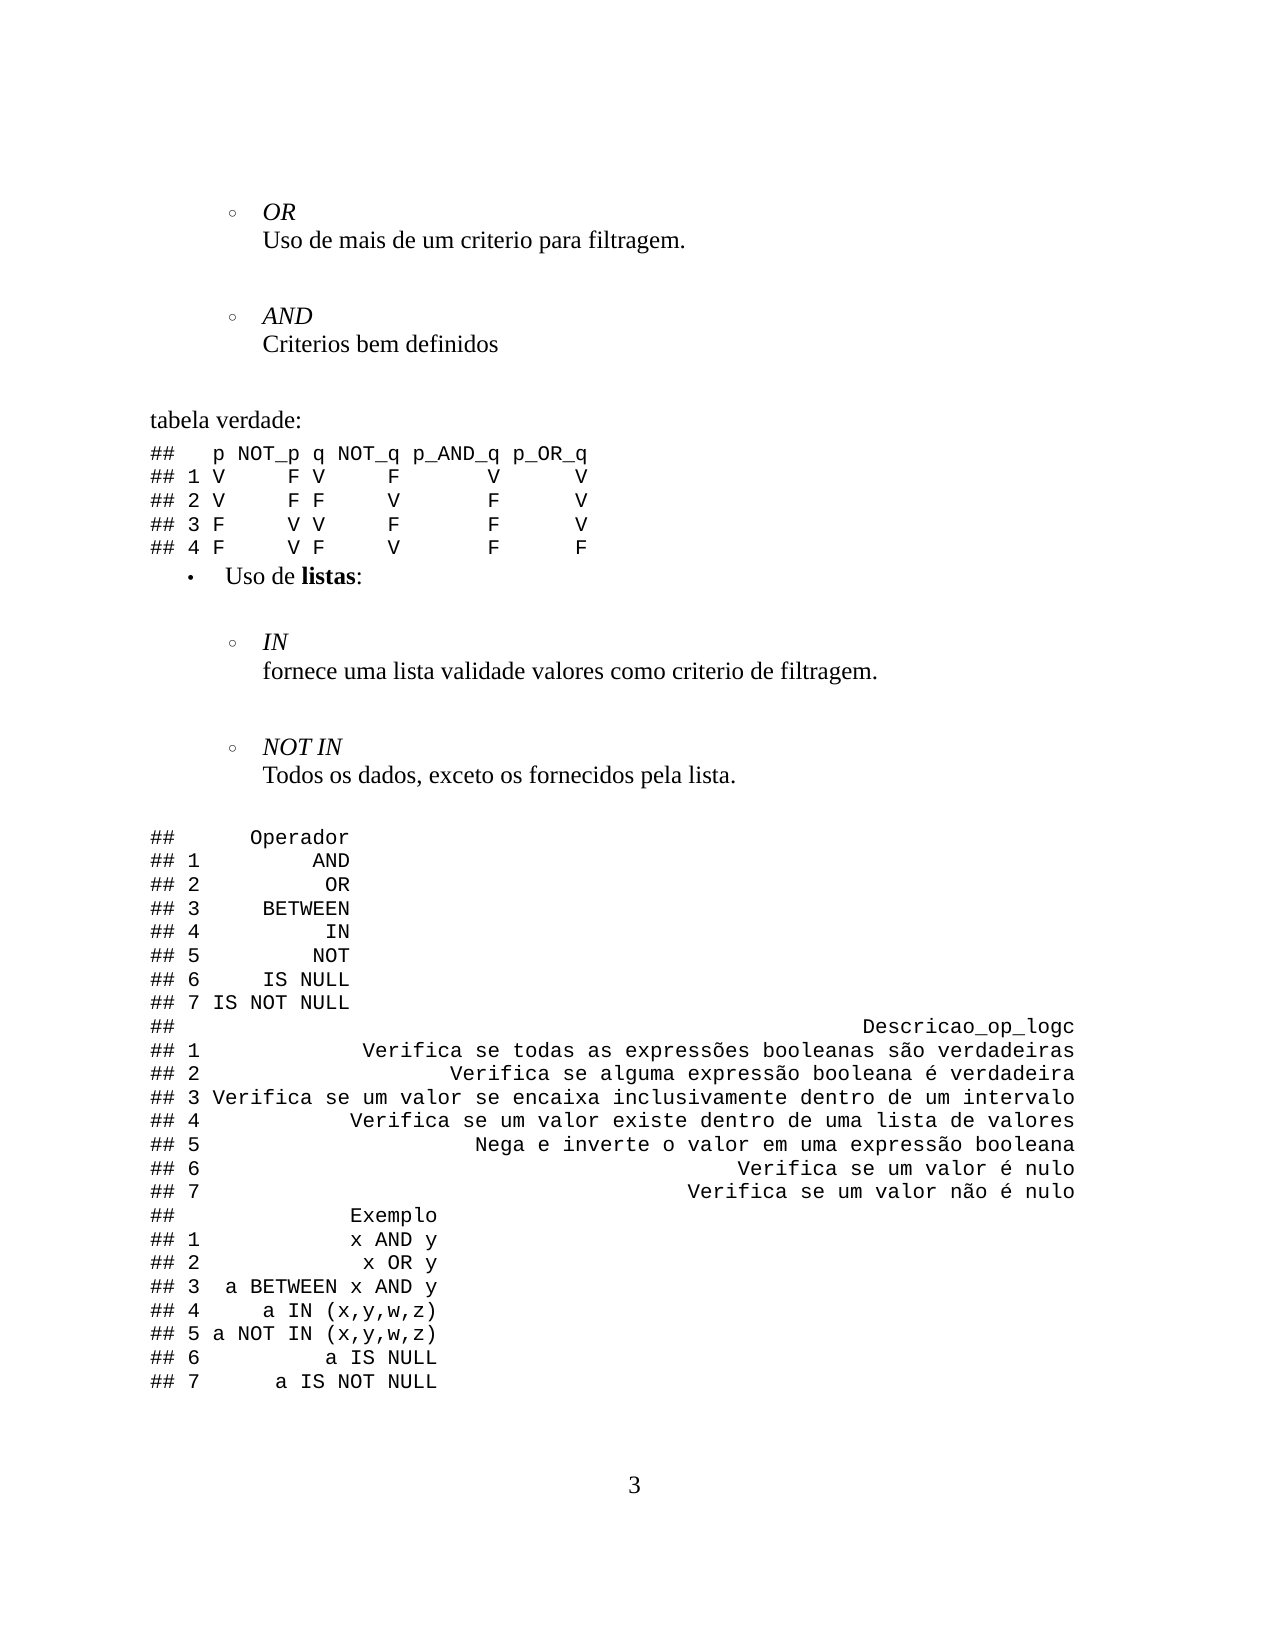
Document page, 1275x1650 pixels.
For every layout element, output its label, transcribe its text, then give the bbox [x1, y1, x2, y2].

text ## Exemplo [150, 1205, 1125, 1229]
text ## 4 a IN (x,y,w,z) [150, 1300, 1125, 1323]
text tabela verdade: [150, 405, 1125, 434]
text ## 5 Nega e inverte o valor em uma expressão booleana [150, 1134, 1125, 1158]
text ## Descricao_op_logc [150, 1016, 1125, 1039]
text ## 3 a BETWEEN x AND y [150, 1276, 1125, 1300]
text ## 7 IS NOT NULL [150, 992, 1125, 1016]
list OR Uso de mais de um criterio para filtragem. [225, 197, 1125, 283]
text ## 2 OR [150, 874, 1125, 898]
text ## 4 Verifica se um valor existe dentro de uma lista de valores [150, 1111, 1125, 1134]
text ## 1 x AND y [150, 1229, 1125, 1252]
text ## 1 Verifica se todas as expressões booleanas são verdadeiras [150, 1039, 1125, 1063]
list [187, 150, 1125, 179]
list IN fornece uma lista validade valores como criterio de filtragem. [225, 627, 1125, 714]
text ## 5 a NOT IN (x,y,w,z) [150, 1323, 1125, 1347]
text ## 3 BETWEEN [150, 898, 1125, 921]
text ## 6 IS NULL [150, 969, 1125, 992]
text ## 3 F V V F F V [150, 514, 1125, 537]
text ## 2 V F F V F V [150, 490, 1125, 514]
text ## Operador [150, 827, 1125, 850]
text ## p NOT_p q NOT_q p_AND_q p_OR_q [150, 443, 1125, 466]
text ## 7 a IS NOT NULL [150, 1371, 1125, 1394]
list NOT IN Todos os dados, exceto os fornecidos pela lista. [225, 732, 1125, 818]
text ## 6 Verifica se um valor é nulo [150, 1158, 1125, 1181]
text ## 3 Verifica se um valor se encaixa inclusivamente dentro de um intervalo [150, 1087, 1125, 1111]
text ## 4 F V F V F F [150, 537, 1125, 561]
text ## 4 IN [150, 921, 1125, 945]
text ## 2 Verifica se alguma expressão booleana é verdadeira [150, 1063, 1125, 1087]
list Uso de listas: [187, 561, 1125, 618]
text ## 5 NOT [150, 945, 1125, 969]
list AND Criterios bem definidos [225, 301, 1125, 387]
text ## 1 AND [150, 850, 1125, 874]
text ## 2 x OR y [150, 1252, 1125, 1276]
text ## 6 a IS NULL [150, 1347, 1125, 1371]
text ## 1 V F V F V V [150, 466, 1125, 490]
text ## 7 Verifica se um valor não é nulo [150, 1181, 1125, 1205]
